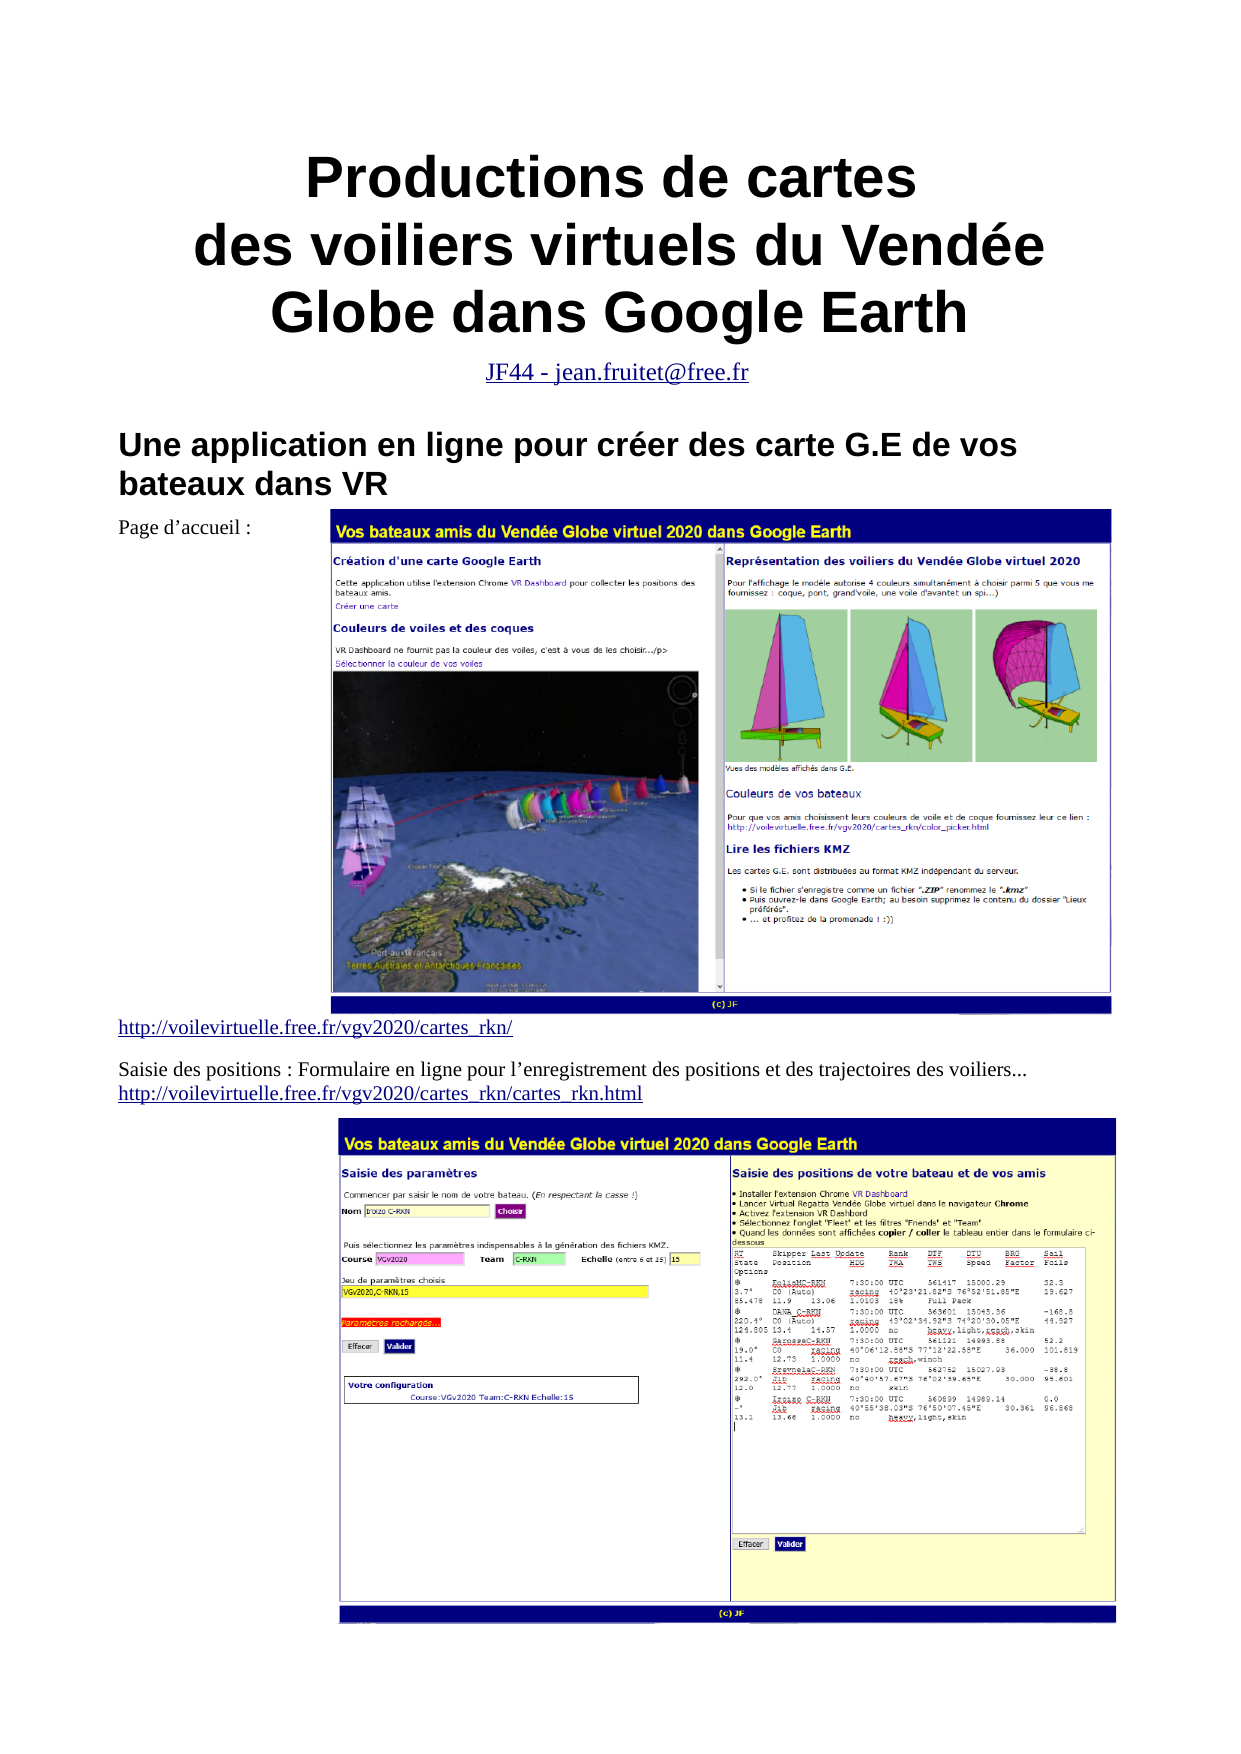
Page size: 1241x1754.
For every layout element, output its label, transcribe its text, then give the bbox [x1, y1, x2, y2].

text Saisie des positions : Formulaire en ligne pour l’enregistrement des positions et des trajectoires des voiliers... [118, 1057, 1122, 1081]
text Page d’accueil : http://voilevirtuelle.free.fr/vgv2020/cartes_rkn/ [118, 1015, 1122, 1039]
text JF44 - jean.fruitet@free.fr [118, 357, 1122, 386]
picture [338, 1118, 1117, 1624]
subtitle Une application en ligne pour créer des carte G.E de vos bateaux dans VR [118, 425, 1122, 503]
text http://voilevirtuelle.free.fr/vgv2020/cartes_rkn/cartes_rkn.html [118, 1081, 1122, 1105]
picture [330, 509, 1112, 1015]
title Productions de cartes des voiliers virtuels du Vendée Globe dans Google Earth [118, 143, 1122, 344]
